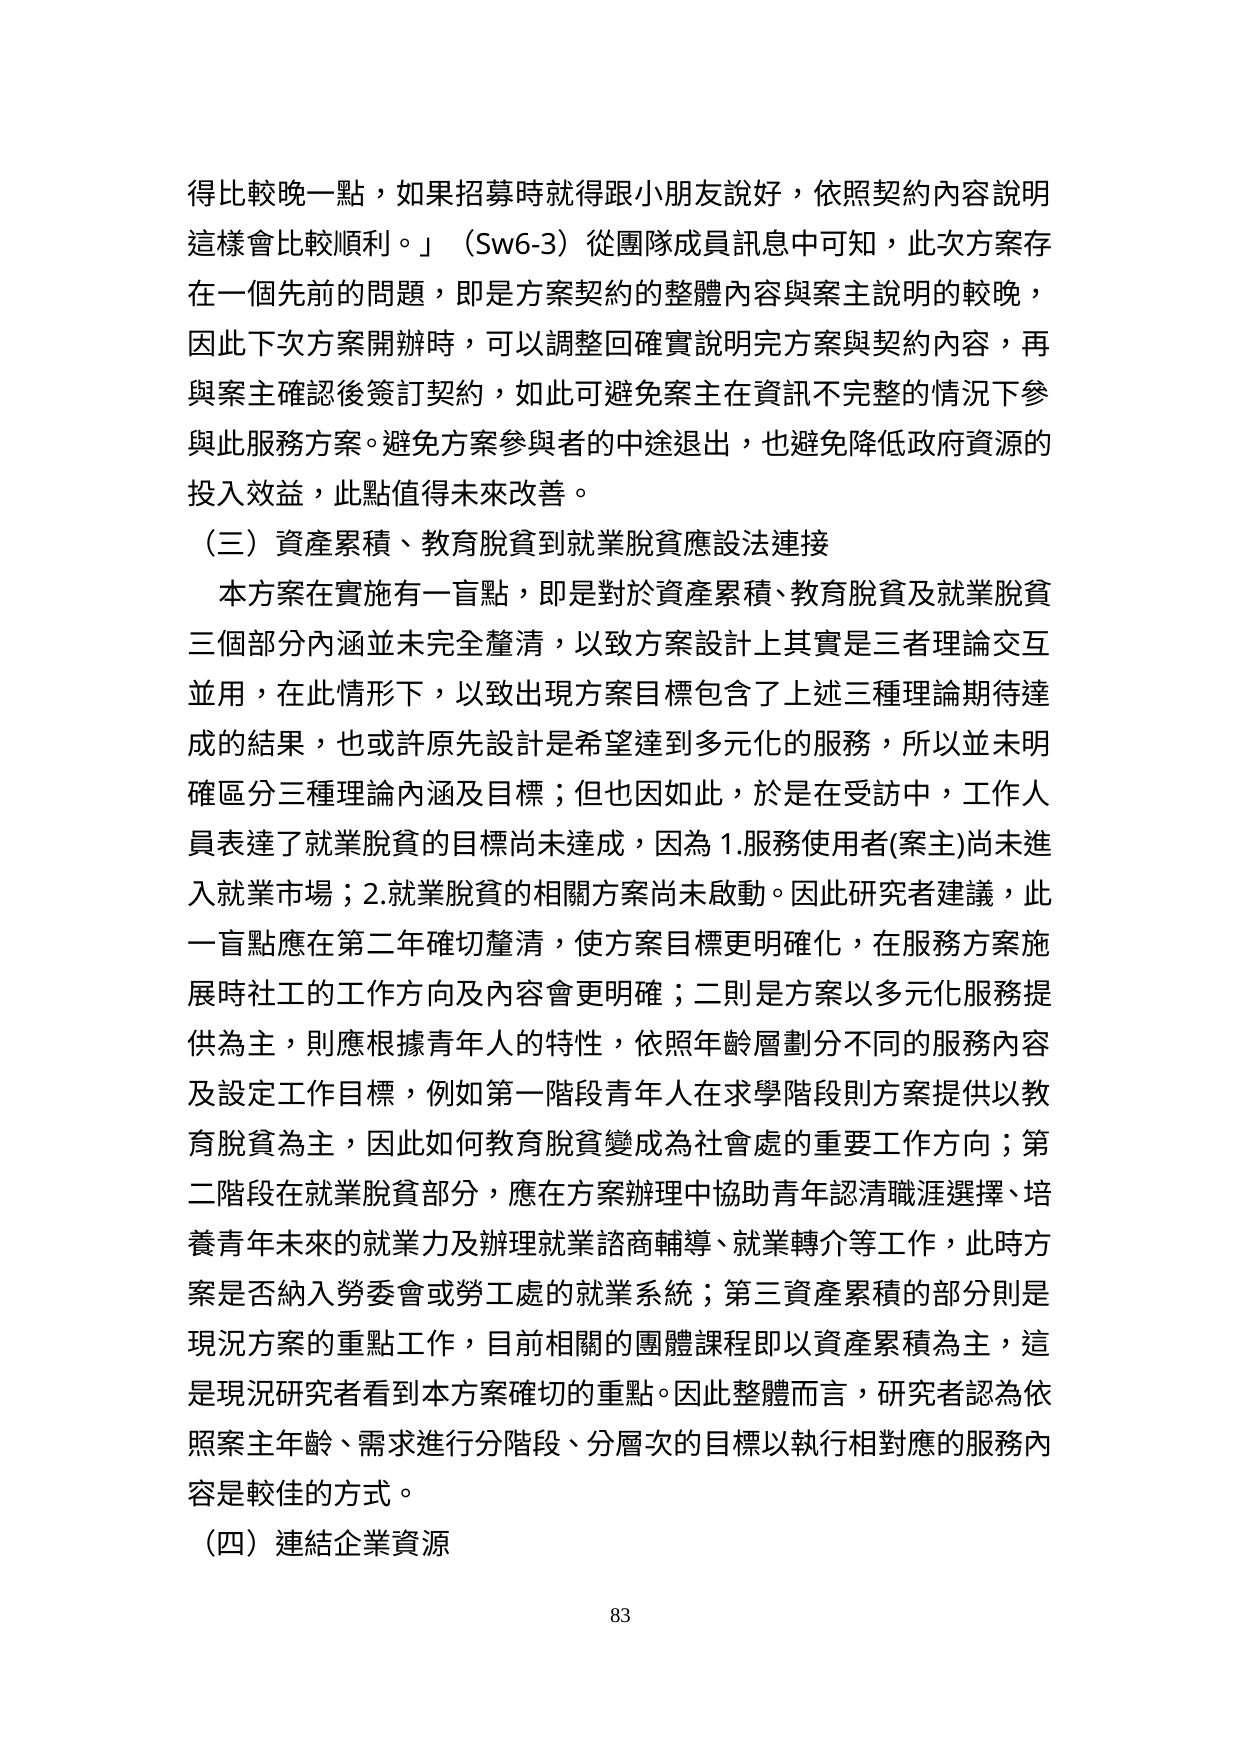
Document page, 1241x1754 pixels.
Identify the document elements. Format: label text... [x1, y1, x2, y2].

text （三）資產累積、教育脫貧到就業脫貧應設法連接 [187, 514, 1053, 564]
text （四）連結企業資源 [187, 1514, 1053, 1564]
text 得比較晚一點，如果招募時就得跟小朋友說好，依照契約內容說明這樣會比較順利。」（Sw6-3）從團隊成員訊息中可知，此次方案存在一個先前的問題，即是方案契約的整體內容與案主說明的較晚，因此下次方案開辦時，可以調整回確實說明完方案與契約內容，再與案主確認後簽訂契約，如此可避免案主在資訊不完整的情況下參與此服務方案。避免方案參與者的中途退出，也避免降低政府資源的投入效益，此點值得未來改善。 [187, 164, 1053, 514]
text 本方案在實施有一盲點，即是對於資產累積、教育脫貧及就業脫貧三個部分內涵並未完全釐清，以致方案設計上其實是三者理論交互並用，在此情形下，以致出現方案目標包含了上述三種理論期待達成的結果，也或許原先設計是希望達到多元化的服務，所以並未明確區分三種理論內涵及目標；但也因如此，於是在受訪中，工作人員表達了就業脫貧的目標尚未達成，因為1.服務使用者(案主)尚未進入就業市場；2.就業脫貧的相關方案尚未啟動。因此研究者建議，此一盲點應在第二年確切釐清，使方案目標更明確化，在服務方案施展時社工的工作方向及內容會更明確；二則是方案以多元化服務提供為主，則應根據青年人的特性，依照年齡層劃分不同的服務內容及設定工作目標，例如第一階段青年人在求學階段則方案提供以教育脫貧為主，因此如何教育脫貧變成為社會處的重要工作方向；第二階段在就業脫貧部分，應在方案辦理中協助青年認清職涯選擇、培養青年未來的就業力及辦理就業諮商輔導、就業轉介等工作，此時方案是否納入勞委會或勞工處的就業系統；第三資產累積的部分則是現況方案的重點工作，目前相關的團體課程即以資產累積為主，這是現況研究者看到本方案確切的重點。因此整體而言，研究者認為依照案主年齡、需求進行分階段、分層次的目標以執行相對應的服務內容是較佳的方式。 [187, 564, 1053, 1514]
